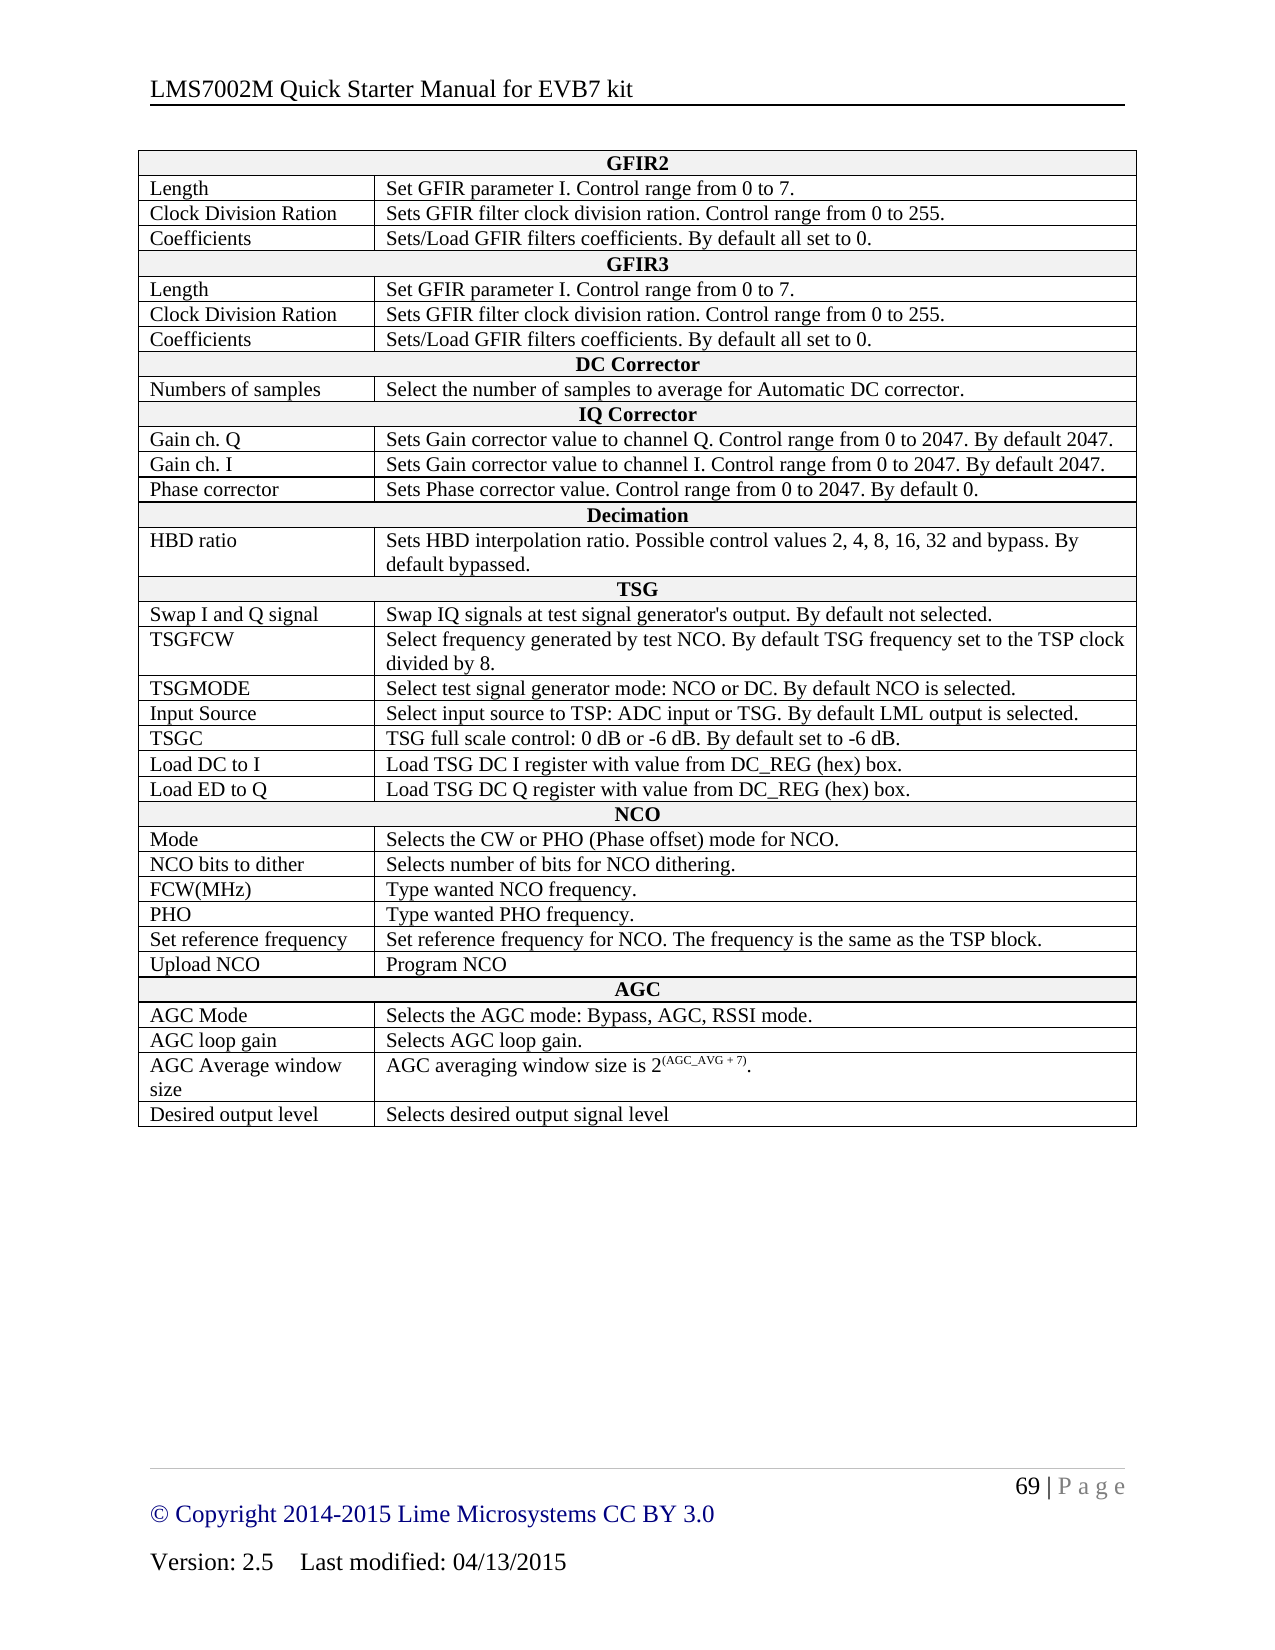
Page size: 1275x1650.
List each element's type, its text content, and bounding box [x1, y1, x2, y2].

table_cell GFIR3 [139, 251, 1136, 276]
table_cell Sets GFIR filter clock division ration. Control range from 0 to 255. [375, 302, 1136, 326]
table_cell Length [139, 277, 374, 301]
table_cell NCO bits to dither [139, 852, 374, 876]
table_cell TSGFCW [139, 627, 374, 675]
table_cell TSGMODE [139, 676, 374, 700]
table_cell Type wanted NCO frequency. [375, 877, 1136, 901]
table_cell Decimation [139, 503, 1136, 527]
table_cell Selects AGC loop gain. [375, 1028, 1136, 1052]
table_cell Clock Division Ration [139, 302, 374, 326]
table_cell TSG [139, 577, 1136, 601]
table_cell Sets Gain corrector value to channel I. Control range from 0 to 2047. By default 2047. [375, 452, 1136, 476]
table_cell Sets/Load GFIR filters coefficients. By default all set to 0. [375, 327, 1136, 351]
table_cell GFIR2 [139, 151, 1136, 175]
table_cell Desired output level [139, 1102, 374, 1126]
table_cell Selects the AGC mode: Bypass, AGC, RSSI mode. [375, 1003, 1136, 1027]
table_cell Clock Division Ration [139, 201, 374, 225]
table_cell Length [139, 176, 374, 200]
table_cell DC Corrector [139, 352, 1136, 376]
table_cell Gain ch. I [139, 452, 374, 476]
table_cell Select frequency generated by test NCO. By default TSG frequency set to the TSP clock divided by 8. [375, 627, 1136, 675]
table_cell Sets HBD interpolation ratio. Possible control values 2, 4, 8, 16, 32 and bypass. By default bypassed. [375, 528, 1136, 576]
table_cell Load TSG DC Q register with value from DC_REG (hex) box. [375, 777, 1136, 801]
table_cell FCW(MHz) [139, 877, 374, 901]
table_cell Upload NCO [139, 952, 374, 976]
table_cell AGC [139, 978, 1136, 1001]
table_cell Swap I and Q signal [139, 602, 374, 626]
table_cell AGC Mode [139, 1003, 374, 1027]
table_cell AGC Average window size [139, 1053, 374, 1101]
table_cell Mode [139, 827, 374, 851]
table_cell Numbers of samples [139, 377, 374, 401]
table_cell AGC averaging window size is 2(AGC_AVG + 7). [375, 1053, 1136, 1101]
table_cell Type wanted PHO frequency. [375, 902, 1136, 926]
table_cell NCO [139, 802, 1136, 826]
table_cell Set GFIR parameter I. Control range from 0 to 7. [375, 277, 1136, 301]
table_cell Swap IQ signals at test signal generator's output. By default not selected. [375, 602, 1136, 626]
table_cell AGC loop gain [139, 1028, 374, 1052]
table_cell Selects desired output signal level [375, 1102, 1136, 1126]
table_cell Select the number of samples to average for Automatic DC corrector. [375, 377, 1136, 401]
table_cell IQ Corrector [139, 402, 1136, 426]
table_cell Set reference frequency [139, 927, 374, 951]
table_cell HBD ratio [139, 528, 374, 576]
table_cell Select test signal generator mode: NCO or DC. By default NCO is selected. [375, 676, 1136, 700]
table_cell Select input source to TSP: ADC input or TSG. By default LML output is selected. [375, 701, 1136, 725]
table_cell Sets GFIR filter clock division ration. Control range from 0 to 255. [375, 201, 1136, 225]
table_cell Load ED to Q [139, 777, 374, 801]
table_cell Set reference frequency for NCO. The frequency is the same as the TSP block. [375, 927, 1136, 951]
table_cell Coefficients [139, 327, 374, 351]
table_cell Selects number of bits for NCO dithering. [375, 852, 1136, 876]
table_cell Phase corrector [139, 478, 374, 501]
table_cell Coefficients [139, 226, 374, 250]
table_cell TSGC [139, 726, 374, 750]
table_cell Gain ch. Q [139, 427, 374, 451]
table_cell Program NCO [375, 952, 1136, 976]
table_cell Sets/Load GFIR filters coefficients. By default all set to 0. [375, 226, 1136, 250]
table_cell Load DC to I [139, 751, 374, 776]
table_cell Input Source [139, 701, 374, 725]
table_cell Sets Phase corrector value. Control range from 0 to 2047. By default 0. [375, 478, 1136, 501]
table_cell PHO [139, 902, 374, 926]
table_cell TSG full scale control: 0 dB or -6 dB. By default set to -6 dB. [375, 726, 1136, 750]
table_cell Selects the CW or PHO (Phase offset) mode for NCO. [375, 827, 1136, 851]
table_cell Sets Gain corrector value to channel Q. Control range from 0 to 2047. By default 2047. [375, 427, 1136, 451]
table_cell Set GFIR parameter I. Control range from 0 to 7. [375, 176, 1136, 200]
table_cell Load TSG DC I register with value from DC_REG (hex) box. [375, 751, 1136, 776]
